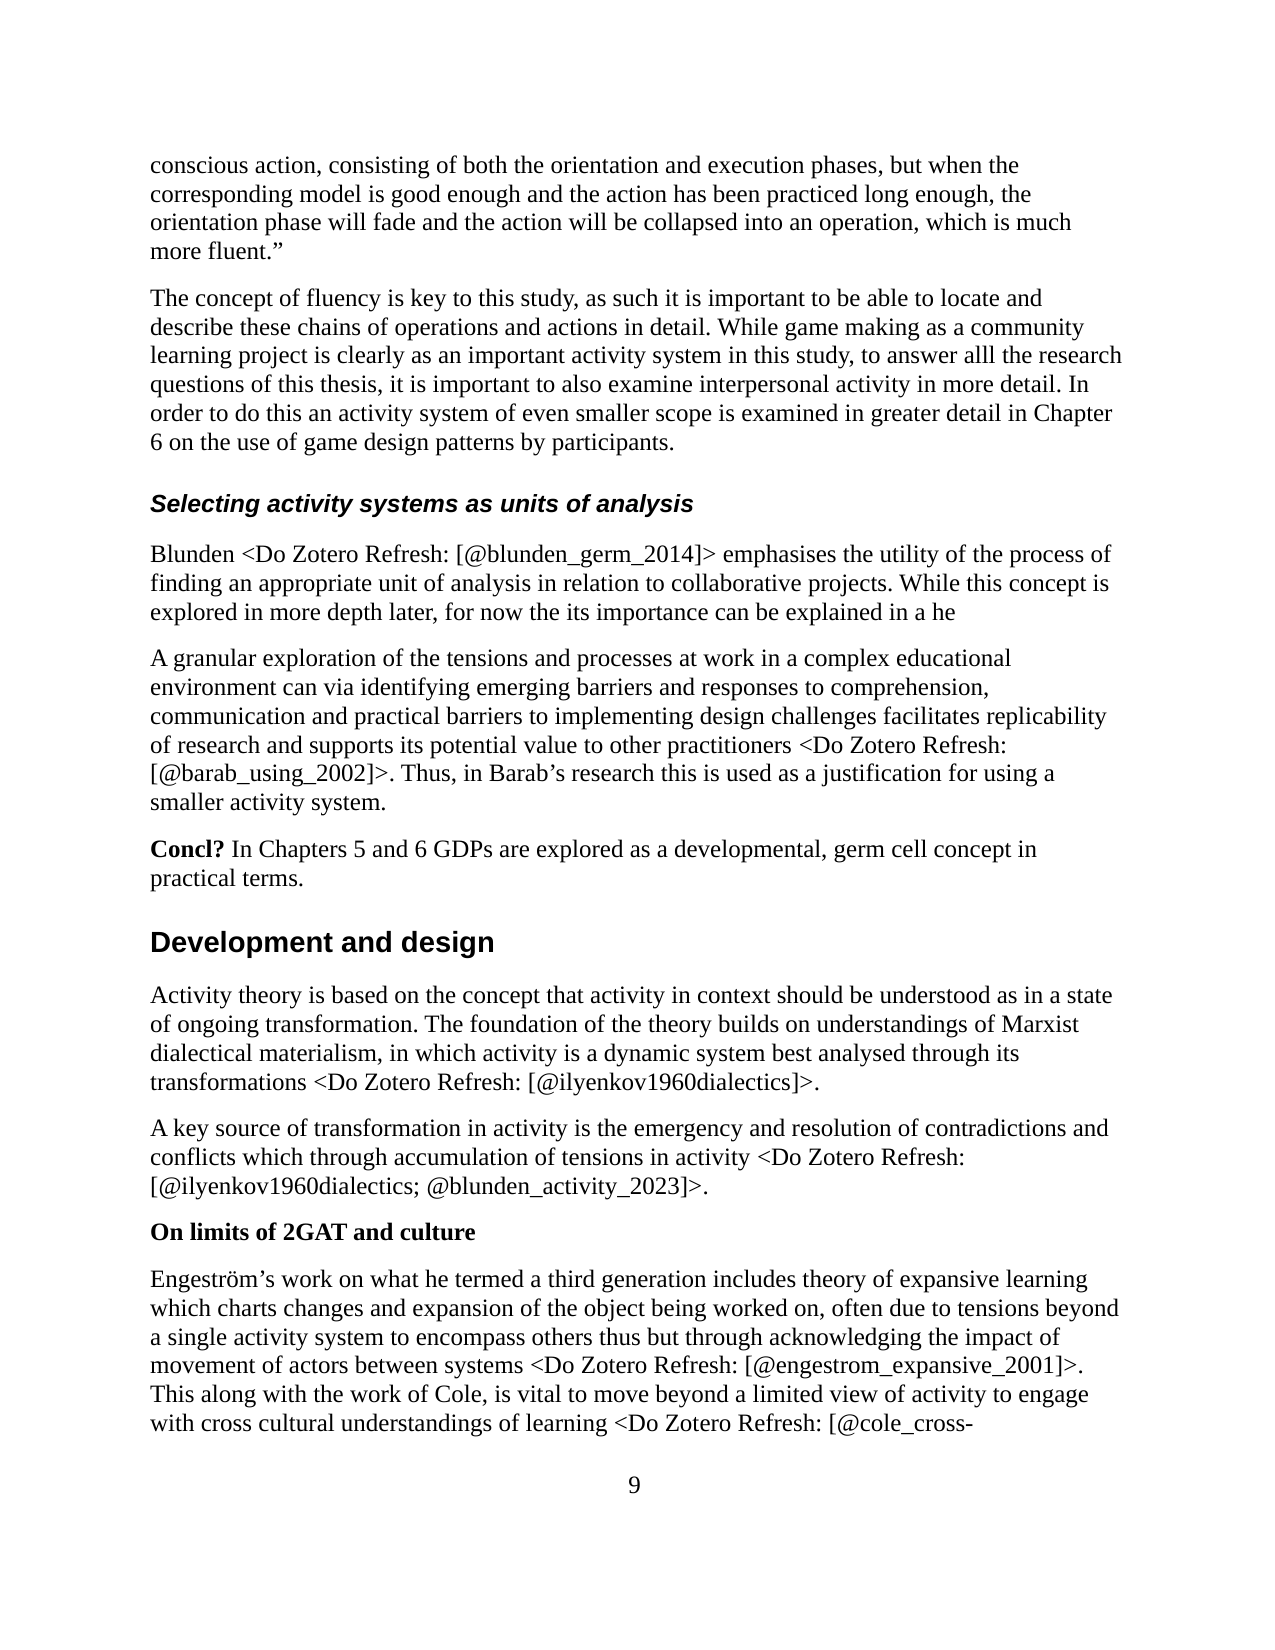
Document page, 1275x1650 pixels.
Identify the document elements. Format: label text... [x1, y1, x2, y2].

text Activity theory is based on the concept that activity in context should be understood as in a state of ongoing transformation. The foundation of the theory builds on understandings of Marxist dialectical materialism, in which activity is a dynamic system best analysed through its transformations <Do Zotero Refresh: [@ilyenkov1960dialectics]>. [150, 980, 1125, 1095]
text Concl? In Chapters 5 and 6 GDPs are explored as a developmental, germ cell concept in practical terms. [150, 834, 1125, 891]
text A key source of transformation in activity is the emergency and resolution of contradictions and conflicts which through accumulation of tensions in activity <Do Zotero Refresh: [@ilyenkov1960dialectics; @blunden_activity_2023]>. [150, 1113, 1125, 1199]
text Engeström’s work on what he termed a third generation includes theory of expansive learning which charts changes and expansion of the object being worked on, often due to tensions beyond a single activity system to encompass others thus but through acknowledging the impact of movement of actors between systems <Do Zotero Refresh: [@engestrom_expansive_2001]>. This along with the work of Cole, is vital to move beyond a limited view of activity to engage with cross cultural understandings of learning <Do Zotero Refresh: [@cole_cross- [150, 1264, 1125, 1437]
text Blunden <Do Zotero Refresh: [@blunden_germ_2014]> emphasises the utility of the process of finding an appropriate unit of analysis in relation to collaborative projects. While this concept is explored in more depth later, for now the its importance can be explained in a he [150, 539, 1125, 626]
text On limits of 2GAT and culture [150, 1217, 1125, 1246]
subtitle Selecting activity systems as units of analysis [150, 489, 1125, 518]
text conscious action, consisting of both the orientation and execution phases, but when the corresponding model is good enough and the action has been practiced long enough, the orientation phase will fade and the action will be collapsed into an operation, which is much more fluent.” [150, 150, 1125, 265]
text A granular exploration of the tensions and processes at work in a complex educational environment can via identifying emerging barriers and responses to comprehension, communication and practical barriers to implementing design challenges facilitates replicability of research and supports its potential value to other practitioners <Do Zotero Refresh: [@barab_using_2002]>. Thus, in Barab’s research this is used as a justification for using a smaller activity system. [150, 643, 1125, 816]
text The concept of fluency is key to this study, as such it is important to be able to locate and describe these chains of operations and actions in detail. While game making as a community learning project is clearly as an important activity system in this study, to answer alll the research questions of this thesis, it is important to also examine interpersonal activity in more detail. In order to do this an activity system of even smaller scope is examined in greater detail in Chapter 6 on the use of game design patterns by participants. [150, 283, 1125, 455]
subtitle Development and design [150, 925, 1125, 959]
